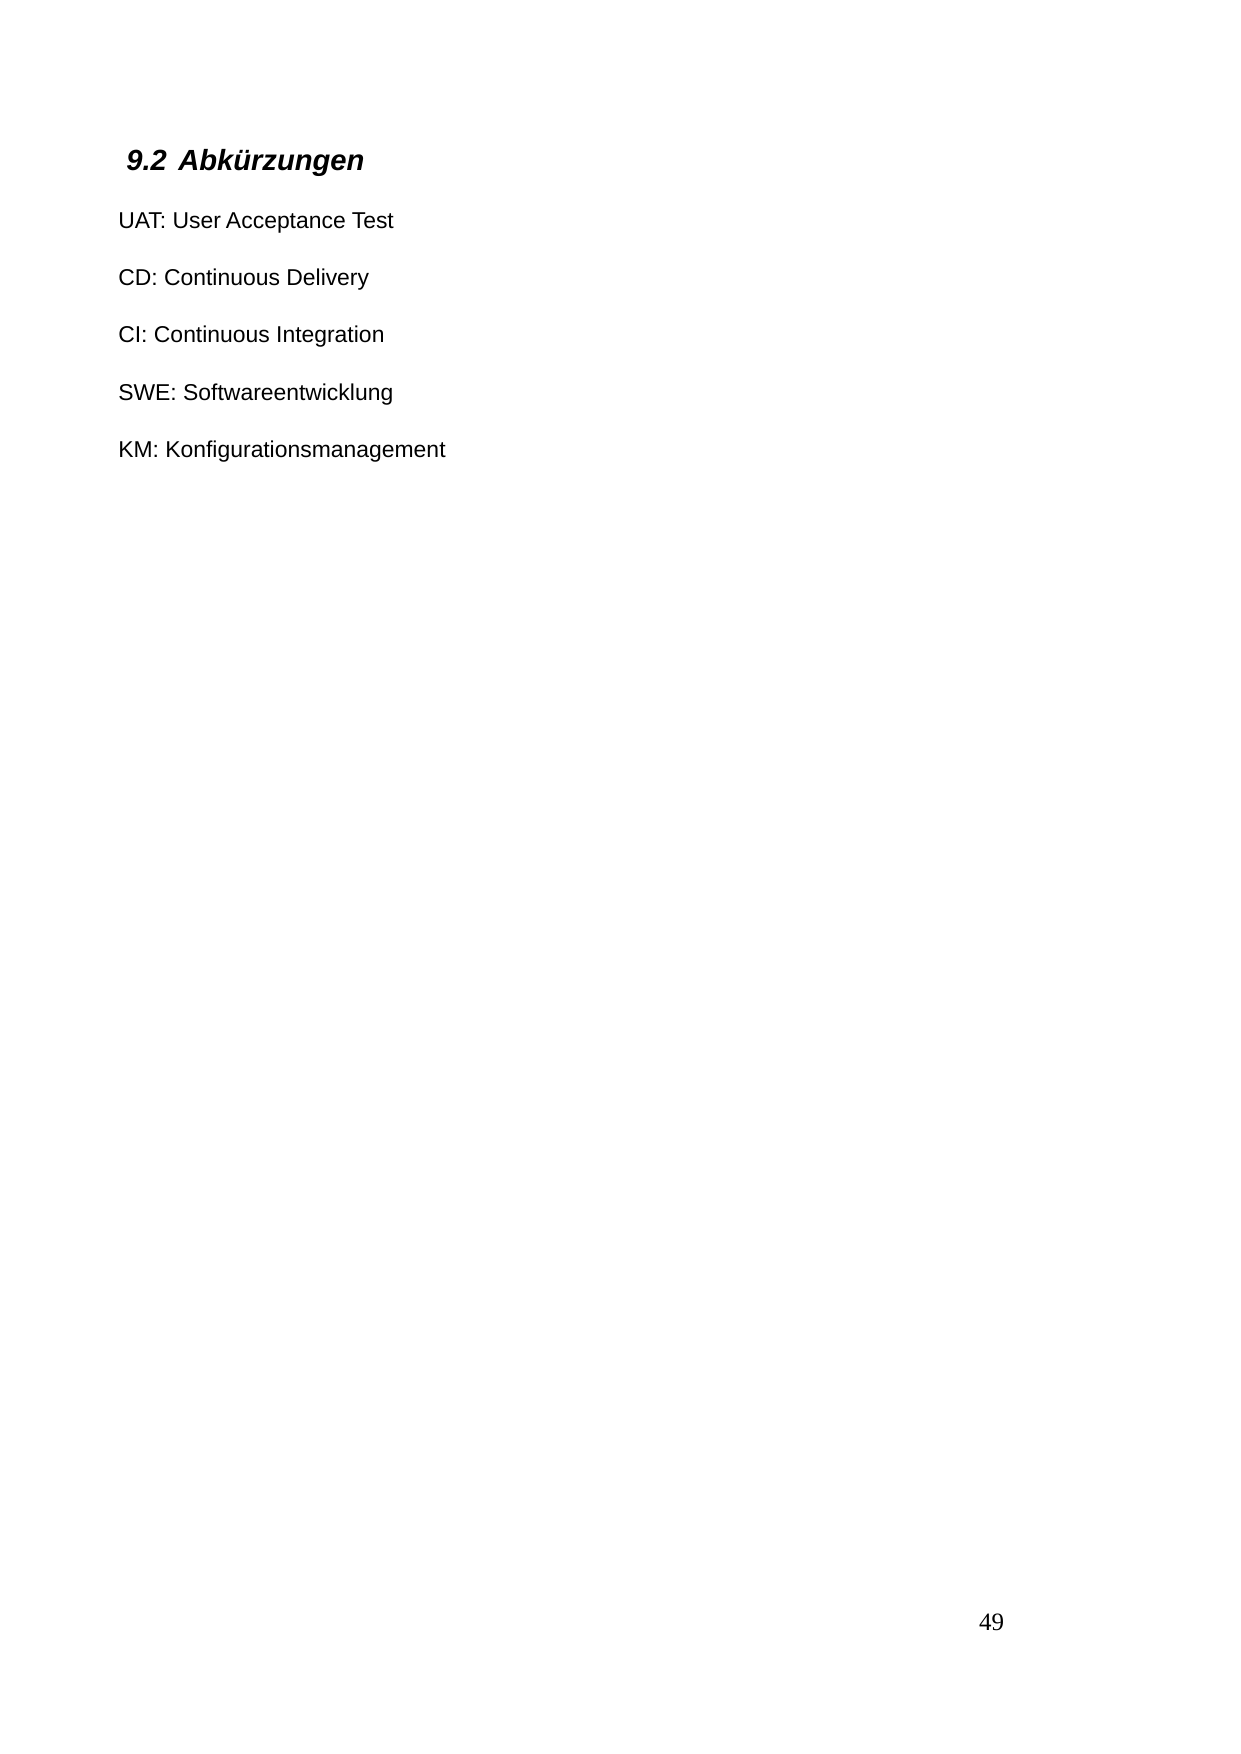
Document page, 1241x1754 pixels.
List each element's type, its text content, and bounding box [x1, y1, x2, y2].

subtitle Abkürzungen [118, 143, 1004, 177]
text CI: Continuous Integration [118, 321, 1004, 348]
text CD: Continuous Delivery [118, 264, 1004, 290]
text KM: Konfigurationsmanagement [118, 436, 1004, 462]
text UAT: User Acceptance Test [118, 207, 1004, 233]
text SWE: Softwareentwicklung [118, 378, 1004, 405]
